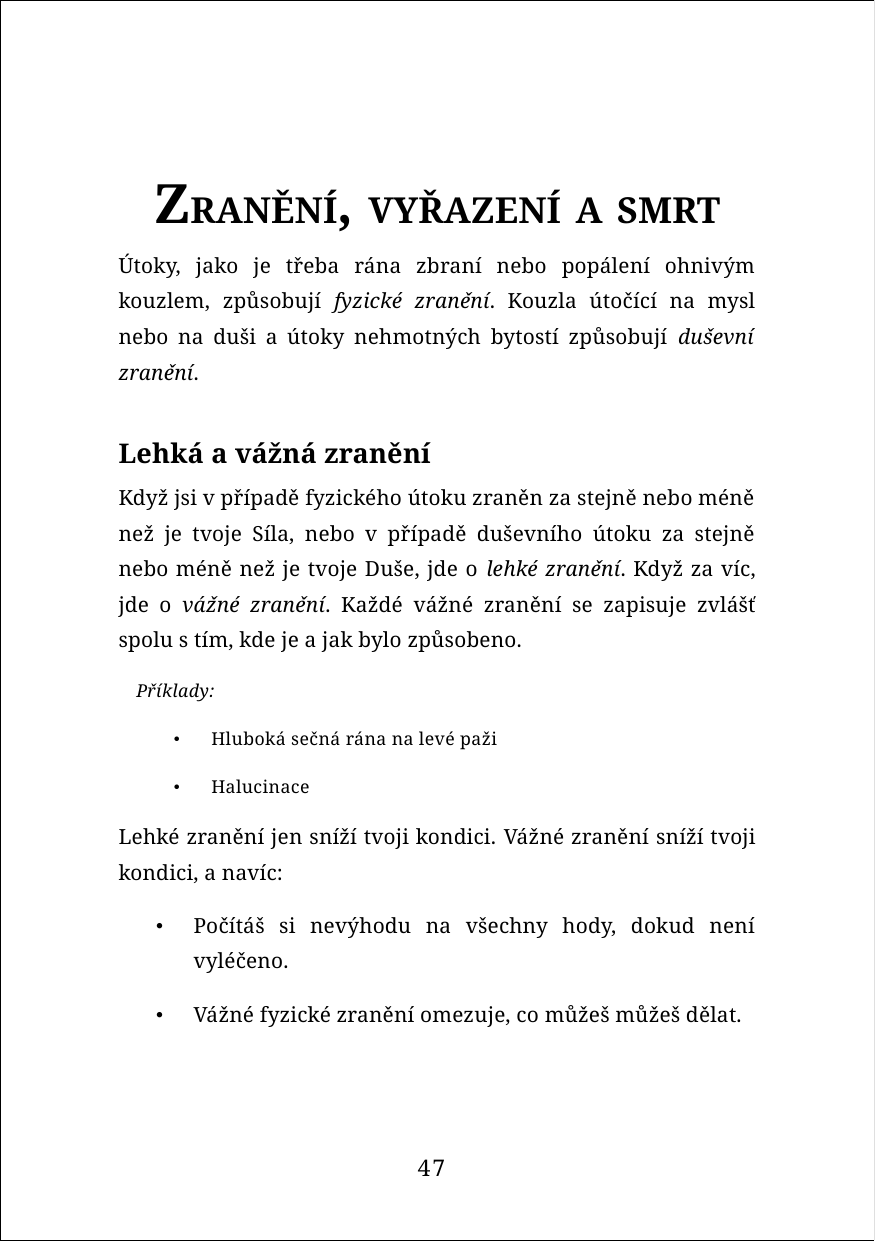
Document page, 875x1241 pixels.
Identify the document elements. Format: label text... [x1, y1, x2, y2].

list Vážné fyzické zranění omezuje, co můžeš můžeš dělat. [156, 1000, 756, 1028]
list Halucinace [173, 774, 756, 798]
subtitle Lehká a vážná zranění [118, 434, 756, 471]
text Příklady: [136, 678, 756, 703]
list Hluboká sečná rána na levé paži [173, 726, 756, 751]
list Počítáš si nevýhodu na všechny hody, dokud není vyléčeno. [156, 911, 756, 975]
text Útoky, jako je třeba rána zbraní nebo popálení ohnivým kouzlem, způsobují fyzické zranění. Kouzla útočící na mysl nebo na duši a útoky nehmotných bytostí způsobují duševní zranění. [118, 251, 756, 386]
text Když jsi v případě fyzického útoku zraněn za stejně nebo méně než je tvoje Síla, nebo v případě duševního útoku za stejně nebo méně než je tvoje Duše, jde o lehké zranění. Když za víc, jde o vážné zranění. Každé vážné zranění se zapisuje zvlášť spolu s tím, kde je a jak bylo způsobeno. [118, 483, 756, 654]
text Lehké zranění jen sníží tvoji kondici. Vážné zranění sníží tvoji kondici, a navíc: [118, 822, 756, 886]
subtitle Zranění, vyřazení a smrt [118, 166, 756, 239]
